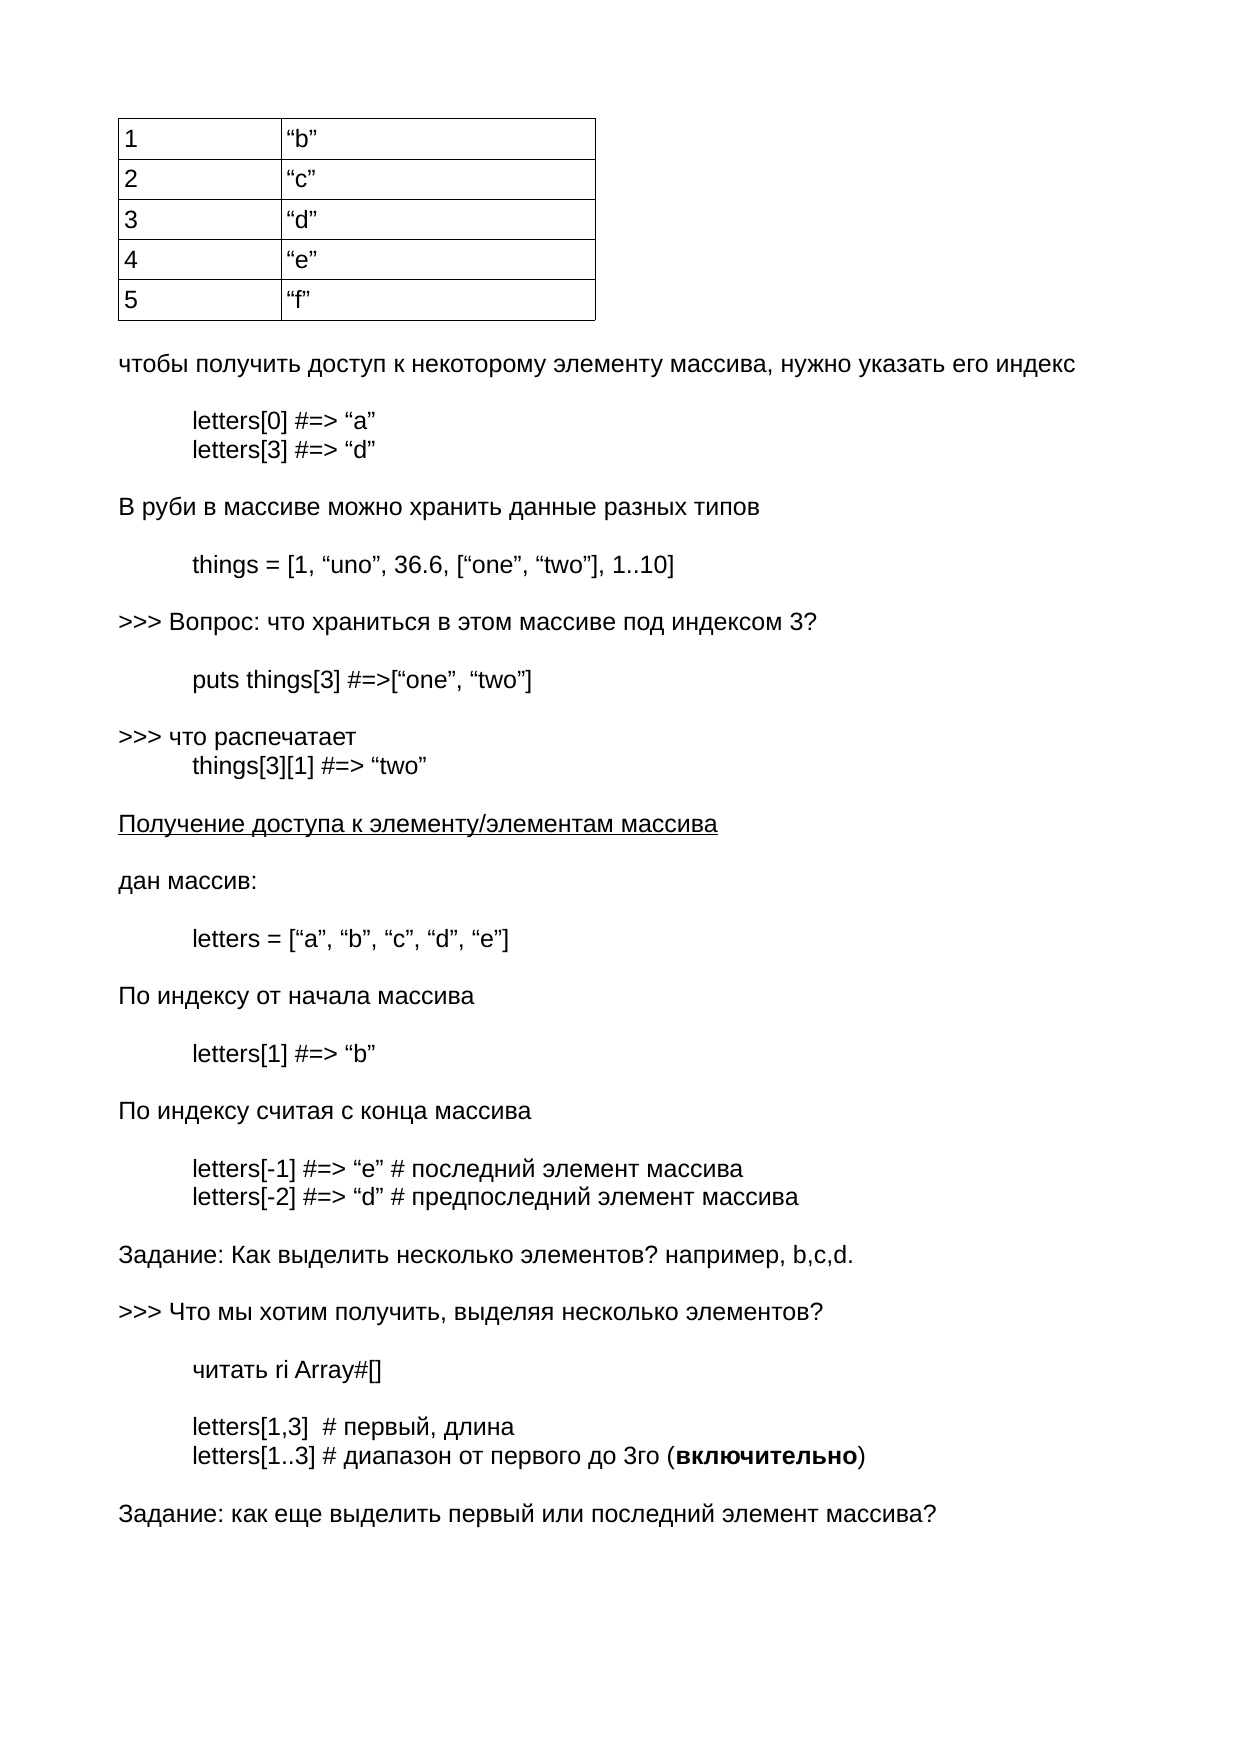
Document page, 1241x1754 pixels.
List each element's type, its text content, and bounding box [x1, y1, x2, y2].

text Получение доступа к элементу/элементам массива [118, 808, 1122, 837]
text В руби в массиве можно хранить данные разных типов [118, 492, 1122, 521]
text Задание: как еще выделить первый или последний элемент массива? [118, 1498, 1122, 1527]
text letters[0] #=> “a” [192, 406, 1122, 435]
text >>> Что мы хотим получить, выделяя несколько элементов? [118, 1297, 1122, 1326]
table_cell “c” [282, 160, 595, 199]
text things = [1, “uno”, 36.6, [“one”, “two”], 1..10] [192, 550, 1122, 578]
table_cell “f” [282, 280, 595, 320]
text Задание: Как выделить несколько элементов? например, b,c,d. [118, 1240, 1122, 1268]
text letters = [“a”, “b”, “c”, “d”, “e”] [192, 923, 1122, 952]
table_cell 5 [119, 280, 281, 320]
text чтобы получить доступ к некоторому элементу массива, нужно указать его индекс [118, 348, 1122, 377]
text >>> что распечатает [118, 722, 1122, 751]
text things[3][1] #=> “two” [118, 751, 1122, 780]
text puts things[3] #=>[“one”, “two”] [118, 665, 1122, 693]
table_cell 1 [119, 119, 281, 158]
text По индексу считая с конца массива [118, 1096, 1122, 1125]
text letters[1,3] # первый, длина [118, 1412, 1122, 1441]
text letters[1] #=> “b” [118, 1038, 1122, 1067]
table_cell 2 [119, 160, 281, 199]
text дан массив: [118, 866, 1122, 895]
table_cell 3 [119, 200, 281, 239]
text letters[-2] #=> “d” # предпоследний элемент массива [118, 1182, 1122, 1211]
text letters[-1] #=> “e” # последний элемент массива [118, 1153, 1122, 1182]
table_cell “e” [282, 240, 595, 279]
text >>> Вопрос: что храниться в этом массиве под индексом 3? [118, 607, 1122, 636]
text letters[3] #=> “d” [192, 435, 1122, 463]
text По индексу от начала массива [118, 981, 1122, 1010]
text читать ri Array#[] [118, 1355, 1122, 1383]
table_cell “b” [282, 119, 595, 158]
text letters[1..3] # диапазон от первого до 3го (включительно) [118, 1441, 1122, 1470]
table_cell 4 [119, 240, 281, 279]
table_cell “d” [282, 200, 595, 239]
